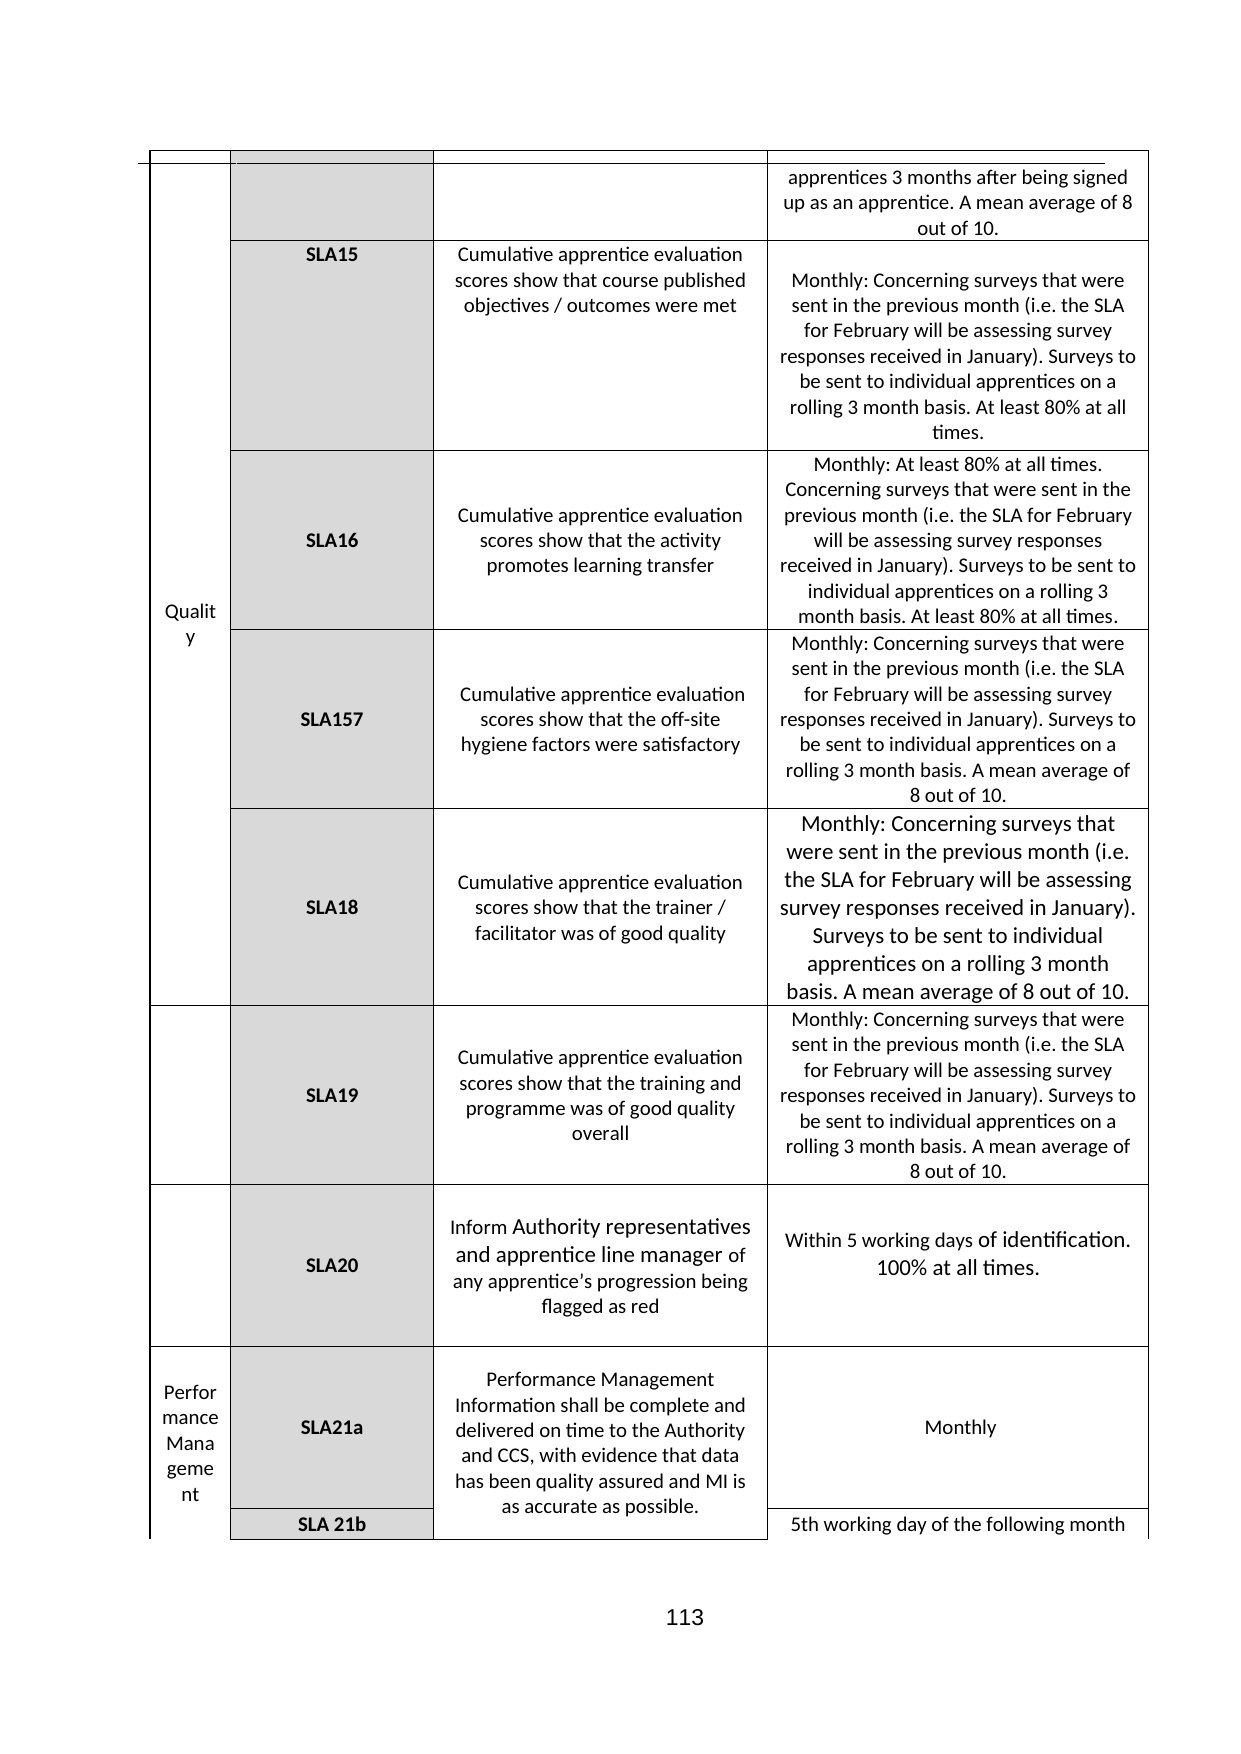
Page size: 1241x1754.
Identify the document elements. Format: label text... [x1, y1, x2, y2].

table_cell Performance Management [151, 1347, 230, 1539]
table_cell Monthly: Concerning surveys that were sent in the previous month (i.e. the SLA for February will be assessing survey responses received in January). Surveys to be sent to individual apprentices on a rolling 3 month basis. A mean average of 8 out of 10. [768, 1006, 1148, 1184]
table_cell Inform Authority representatives and apprentice line manager of any apprentice’s progression being flagged as red [434, 1185, 767, 1346]
table_cell Within 5 working days of identification. 100% at all times. [768, 1185, 1148, 1346]
table_cell SLA18 [231, 809, 433, 1005]
table_cell SLA21a [231, 1347, 433, 1508]
table_cell Monthly [768, 1347, 1148, 1508]
table_cell SLA15 [231, 241, 433, 450]
table_cell [434, 151, 767, 163]
table_cell Monthly: Concerning surveys that were sent in the previous month (i.e. the SLA for February will be assessing survey responses received in January). Surveys to be sent to individual apprentices on a rolling 3 month basis. A mean average of 8 out of 10. [768, 630, 1148, 808]
table_cell [231, 151, 433, 240]
table_cell [151, 1006, 230, 1184]
table_cell [151, 1185, 230, 1346]
table_cell Quality [151, 240, 230, 1005]
table_cell SLA 21b [231, 1509, 433, 1539]
table_cell Monthly: Concerning surveys that were sent in the previous month (i.e. the SLA for February will be assessing survey responses received in January). Surveys to be sent to individual apprentices on a rolling 3 month basis. A mean average of 8 out of 10. [768, 809, 1148, 1005]
table_cell [434, 164, 767, 240]
table_cell SLA157 [231, 630, 433, 808]
table_cell [151, 164, 230, 240]
table_cell Cumulative apprentice evaluation scores show that the activity promotes learning transfer [434, 451, 767, 629]
table_cell SLA19 [231, 1006, 433, 1184]
table_cell Cumulative apprentice evaluation scores show that the training and programme was of good quality overall [434, 1006, 767, 1184]
table_cell Monthly: At least 80% at all times. Concerning surveys that were sent in the previous month (i.e. the SLA for February will be assessing survey responses received in January). Surveys to be sent to individual apprentices on a rolling 3 month basis. At least 80% at all times. [768, 451, 1148, 629]
table_cell [151, 151, 230, 163]
table_cell Cumulative apprentice evaluation scores show that course published objectives / outcomes were met [434, 241, 767, 450]
table_cell Performance Management Information shall be complete and delivered on time to the Authority and CCS, with evidence that data has been quality assured and MI is as accurate as possible. [434, 1347, 767, 1539]
table_cell SLA20 [231, 1185, 433, 1346]
table_cell SLA16 [231, 451, 433, 629]
table_cell apprentices 3 months after being signed up as an apprentice. A mean average of 8 out of 10. [768, 151, 1148, 240]
table_cell 5th working day of the following month [768, 1509, 1148, 1539]
table_cell Cumulative apprentice evaluation scores show that the trainer / facilitator was of good quality [434, 809, 767, 1005]
table_cell Cumulative apprentice evaluation scores show that the off-site hygiene factors were satisfactory [434, 630, 767, 808]
table_cell Monthly: Concerning surveys that were sent in the previous month (i.e. the SLA for February will be assessing survey responses received in January). Surveys to be sent to individual apprentices on a rolling 3 month basis. At least 80% at all times. [768, 241, 1148, 450]
